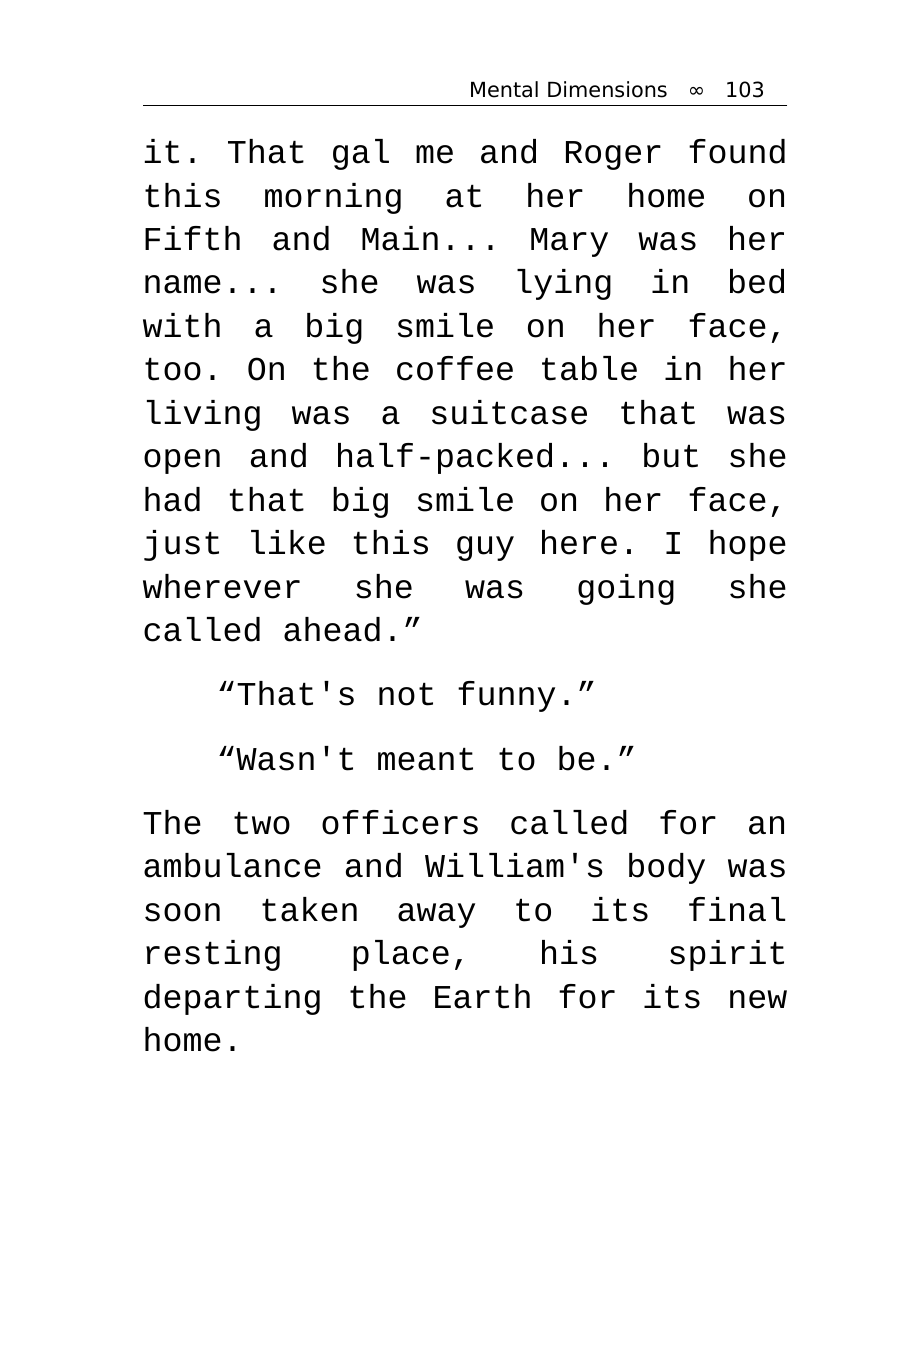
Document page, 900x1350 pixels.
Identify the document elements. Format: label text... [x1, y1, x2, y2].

text “Wasn't meant to be.” [142, 742, 787, 780]
text The two officers called for an ambulance and William's body was soon taken away to its final resting place, his spirit departing the Earth for its new home. [142, 807, 787, 1062]
text “That's not funny.” [142, 678, 787, 716]
text it. That gal me and Roger found this morning at her home on Fifth and Main... Mary was her name... she was lying in bed with a big smile on her face, too. On the coffee table in her living was a suitcase that was open and half-packed... but she had that big smile on her face, just like this guy here. I hope wherever she was going she called ahead.” [142, 136, 787, 652]
